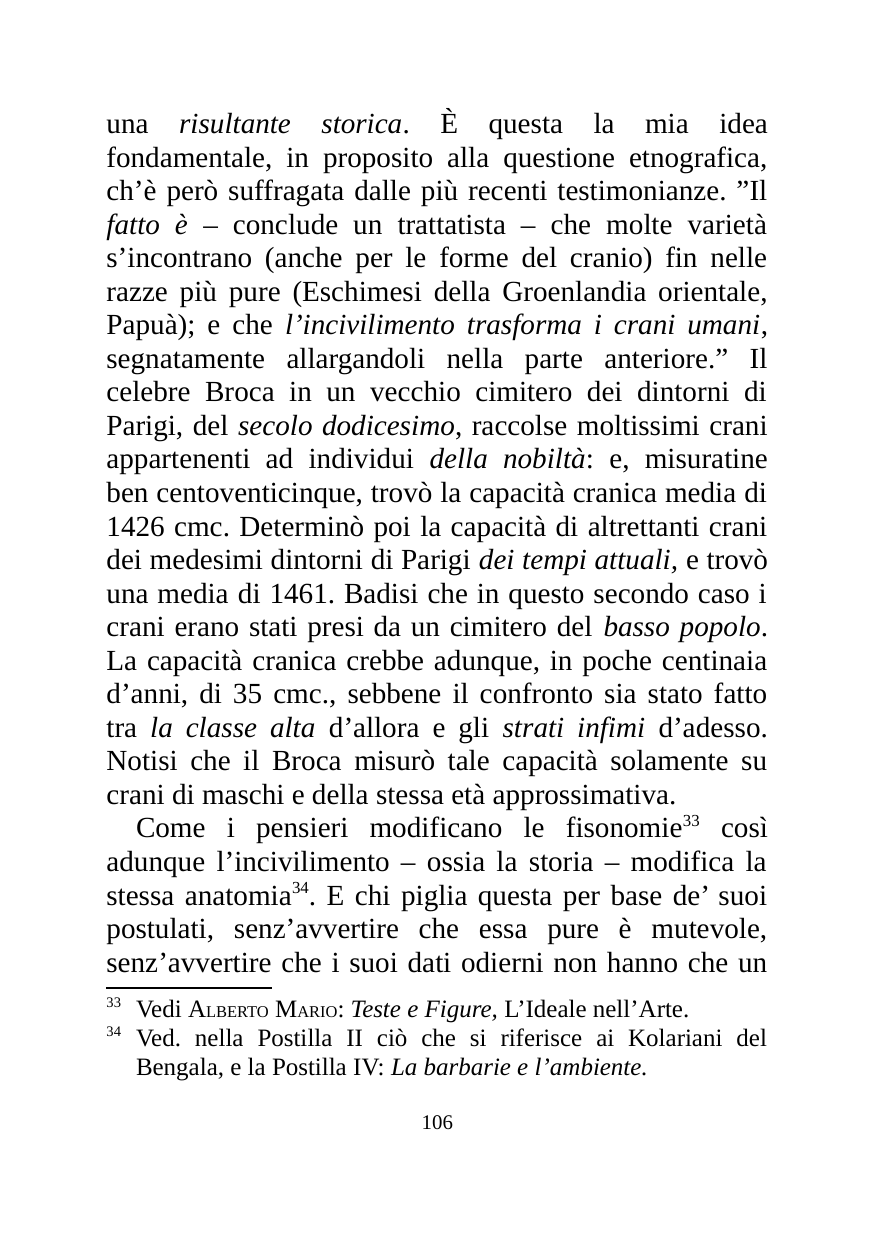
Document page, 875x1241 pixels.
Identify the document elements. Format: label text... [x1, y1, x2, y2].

text Ved. nella Postilla II ciò che si riferisce ai Kolariani del Bengala, e la Postilla IV: La barbarie e l’ambiente. [106, 1023, 768, 1080]
text Come i pensieri modificano le fisonomie così adunque l’incivilimento – ossia la storia – modifica la stessa anatomia. E chi piglia questa per base de’ suoi postulati, senz’avvertire che essa pure è mutevole, senz’avvertire che i suoi dati odierni non hanno che un [106, 811, 768, 978]
text Vedi Alberto Mario: Teste e Figure, L’Ideale nell’Arte. [106, 994, 768, 1023]
text una risultante storica. È questa la mia idea fondamentale, in proposito alla questione etnografica, ch’è però suffragata dalle più recenti testimonianze. ”Il fatto è – conclude un trattatista – che molte varietà s’incontrano (anche per le forme del cranio) fin nelle razze più pure (Eschimesi della Groenlandia orientale, Papuà); e che l’incivilimento trasforma i crani umani, segnatamente allargandoli nella parte anteriore.” Il celebre Broca in un vecchio cimitero dei dintorni di Parigi, del secolo dodicesimo, raccolse moltissimi crani appartenenti ad individui della nobiltà: e, misuratine ben centoventicinque, trovò la capacità cranica media di 1426 cmc. Determinò poi la capacità di altrettanti crani dei medesimi dintorni di Parigi dei tempi attuali, e trovò una media di 1461. Badisi che in questo secondo caso i crani erano stati presi da un cimitero del basso popolo. La capacità cranica crebbe adunque, in poche centinaia d’anni, di 35 cmc., sebbene il confronto sia stato fatto tra la classe alta d’allora e gli strati infimi d’adesso. Notisi che il Broca misurò tale capacità solamente su crani di maschi e della stessa età approssimativa. [106, 106, 768, 811]
